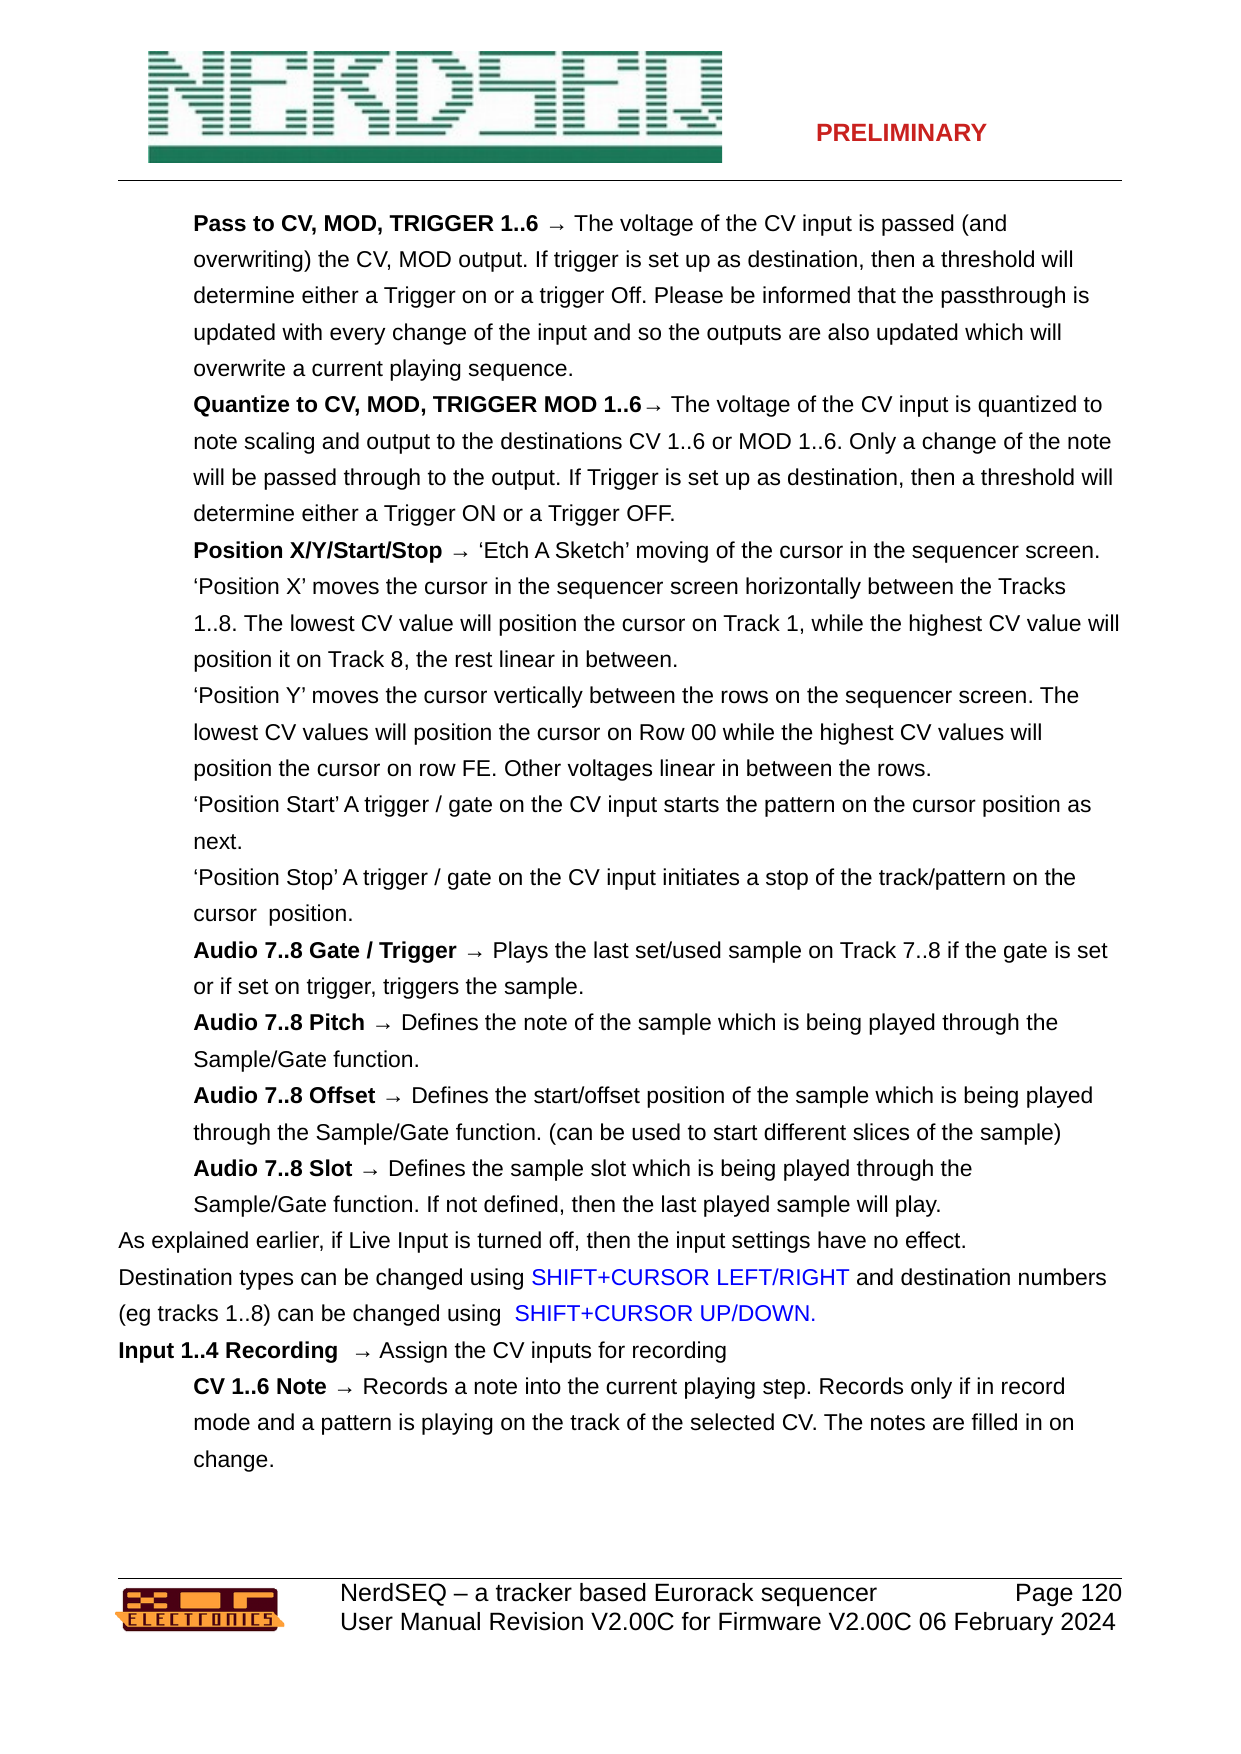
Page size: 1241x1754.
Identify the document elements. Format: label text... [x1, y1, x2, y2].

text As explained earlier, if Live Input is turned off, then the input settings have no effect. [118, 1227, 1122, 1254]
text ‘Position X’ moves the cursor in the sequencer screen horizontally between the Tracks 1..8. The lowest CV value will position the cursor on Track 1, while the highest CV value will position it on Track 8, the rest linear in between. [118, 573, 1122, 672]
picture [148, 51, 723, 163]
text Audio 7..8 Slot → Defines the sample slot which is being played through the Sample/Gate function. If not defined, then the last played sample will play. [118, 1155, 1122, 1217]
text ‘Position Start’ A trigger / gate on the CV input starts the pattern on the cursor position as next. [118, 791, 1122, 854]
text Quantize to CV, MOD, TRIGGER MOD 1..6→ The voltage of the CV input is quantized to note scaling and output to the destinations CV 1..6 or MOD 1..6. Only a change of the note will be passed through to the output. If Trigger is set up as destination, then a threshold will determine either a Trigger ON or a Trigger OFF. [118, 391, 1122, 527]
picture [115, 1584, 285, 1634]
text Pass to CV, MOD, TRIGGER 1..6 → The voltage of the CV input is passed (and overwriting) the CV, MOD output. If trigger is set up as destination, then a threshold will determine either a Trigger on or a trigger Off. Please be informed that the passthrough is updated with every change of the input and so the outputs are also updated which will overwrite a current playing sequence. [118, 209, 1122, 381]
text ‘Position Y’ moves the cursor vertically between the rows on the sequencer screen. The lowest CV values will position the cursor on Row 00 while the highest CV values will position the cursor on row FE. Other voltages linear in between the rows. [118, 682, 1122, 781]
text CV 1..6 Note → Records a note into the current playing step. Records only if in record mode and a pattern is playing on the track of the selected CV. The notes are filled in on change. [118, 1373, 1122, 1472]
text Audio 7..8 Offset → Defines the start/offset position of the sample which is being played through the Sample/Gate function. (can be used to start different slices of the sample) [193, 1082, 1122, 1145]
text Audio 7..8 Gate / Trigger → Plays the last set/used sample on Track 7..8 if the gate is set or if set on trigger, triggers the sample. [118, 937, 1122, 999]
text ‘Position Stop’ A trigger / gate on the CV input initiates a stop of the track/pattern on the cursor position. [118, 864, 1122, 927]
text Input 1..4 Recording → Assign the CV inputs for recording [118, 1337, 1122, 1363]
text Destination types can be changed using SHIFT+CURSOR LEFT/RIGHT and destination numbers (eg tracks 1..8) can be changed using SHIFT+CURSOR UP/DOWN. [118, 1264, 1122, 1327]
text Audio 7..8 Pitch → Defines the note of the sample which is being played through the Sample/Gate function. [118, 1009, 1122, 1072]
text Position X/Y/Start/Stop → ‘Etch A Sketch’ moving of the cursor in the sequencer screen. [118, 537, 1122, 563]
